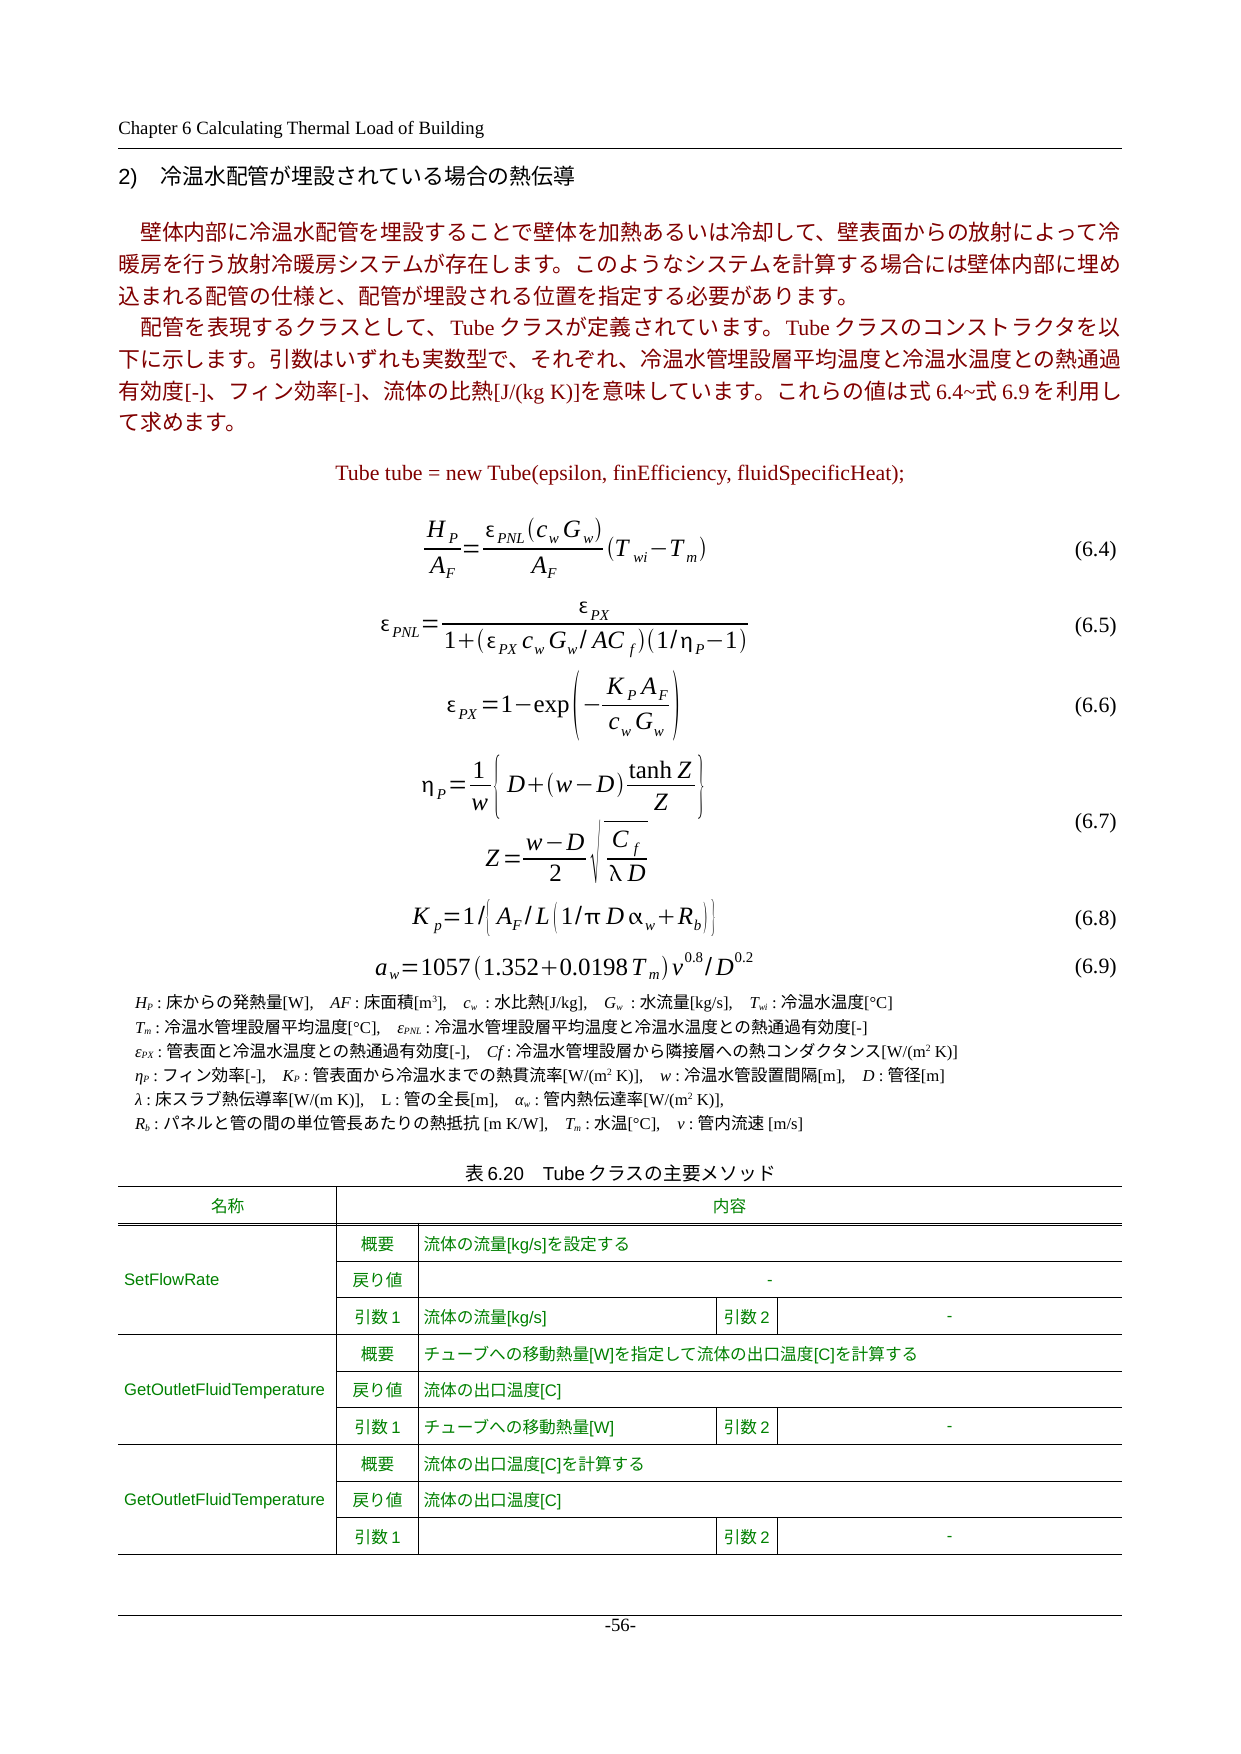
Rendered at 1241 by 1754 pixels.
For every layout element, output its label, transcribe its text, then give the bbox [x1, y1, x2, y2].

table_cell 引数2 [717, 1298, 777, 1334]
table_header (6.9) [1010, 943, 1122, 989]
table_header [118, 510, 1010, 588]
table_header [118, 894, 1010, 943]
table_cell GetOutletFluidTemperature [118, 1445, 336, 1554]
text 配管を表現するクラスとして、Tubeクラスが定義されています。Tubeクラスのコンストラクタを以下に示します。引数はいずれも実数型で、それぞれ、冷温水管埋設層平均温度と冷温水温度との熱通過有効度[-]、フィン効率[-]、流体の比熱[J/(kg K)]を意味しています。これらの値は式6.4~式6.9を利用して求めます。 [118, 310, 1122, 437]
table_cell 戻り値 [337, 1372, 418, 1407]
table_cell 概要 [337, 1226, 418, 1261]
table_cell 引数2 [717, 1518, 777, 1554]
table_cell - [778, 1518, 1122, 1554]
table_cell 流体の流量[kg/s] [419, 1298, 716, 1334]
text εPX : 管表面と冷温水温度との熱通過有効度[-], Cf : 冷温水管埋設層から隣接層への熱コンダクタンス[W/(m2 K)] [118, 1038, 1122, 1062]
text 壁体内部に冷温水配管を埋設することで壁体を加熱あるいは冷却して、壁表面からの放射によって冷暖房を行う放射冷暖房システムが存在します。このようなシステムを計算する場合には壁体内部に埋め込まれる配管の仕様と、配管が埋設される位置を指定する必要があります。 [118, 215, 1122, 310]
table_cell 流体の出口温度[C] [419, 1372, 1122, 1407]
table_header (6.5) [1010, 588, 1122, 663]
table_cell SetFlowRate [118, 1226, 336, 1334]
table_cell 流体の出口温度[C]を計算する [419, 1445, 1122, 1481]
table_header (6.6) [1010, 663, 1122, 748]
table_header (6.8) [1010, 894, 1122, 943]
table_cell 戻り値 [337, 1482, 418, 1517]
table_cell 引数1 [337, 1408, 418, 1444]
table_cell 引数1 [337, 1298, 418, 1334]
text λ : 床スラブ熱伝導率[W/(m K)], L : 管の全長[m], αw : 管内熱伝達率[W/(m2 K)], [118, 1086, 1122, 1110]
table_cell 流体の流量[kg/s]を設定する [419, 1226, 1122, 1261]
subtitle 冷温水配管が埋設されている場合の熱伝導 [118, 159, 1122, 191]
table_cell 流体の出口温度[C] [419, 1482, 1122, 1517]
table_cell 戻り値 [337, 1262, 418, 1297]
table_header [118, 663, 1010, 748]
text 表6.20 Tubeクラスの主要メソッド [118, 1159, 1122, 1186]
table_cell チューブへの移動熱量[W] [419, 1408, 716, 1444]
table_header (6.4) [1010, 510, 1122, 588]
table_header [118, 943, 1010, 989]
table_header 名称 [118, 1187, 336, 1223]
table_cell 概要 [337, 1445, 418, 1481]
table_cell 引数1 [337, 1518, 418, 1554]
table_cell チューブへの移動熱量[W]を指定して流体の出口温度[C]を計算する [419, 1335, 1122, 1371]
table_cell 概要 [337, 1335, 418, 1371]
table_header [118, 588, 1010, 663]
table_cell - [778, 1298, 1122, 1334]
table_header 内容 [337, 1187, 1122, 1223]
text HP : 床からの発熱量[W], AF : 床面積[m3], cw : 水比熱[J/kg], Gw : 水流量[kg/s], Twi : 冷温水温度[°C] [118, 989, 1122, 1014]
table_cell [419, 1518, 716, 1554]
table_cell 引数2 [717, 1408, 777, 1444]
text Tube tube = new Tube(epsilon, finEfficiency, fluidSpecificHeat); [118, 461, 1122, 486]
table_header [118, 748, 1010, 893]
text Rb : パネルと管の間の単位管長あたりの熱抵抗 [m K/W], Tm : 水温[°C], v : 管内流速 [m/s] [118, 1110, 1122, 1134]
text ηP : フィン効率[-], KP : 管表面から冷温水までの熱貫流率[W/(m2 K)], w : 冷温水管設置間隔[m], D : 管径[m] [118, 1062, 1122, 1086]
table_cell GetOutletFluidTemperature [118, 1335, 336, 1444]
text Tm : 冷温水管埋設層平均温度[°C], εPNL : 冷温水管埋設層平均温度と冷温水温度との熱通過有効度[-] [118, 1014, 1122, 1038]
table_header (6.7) [1010, 748, 1122, 893]
table_cell - [419, 1262, 1122, 1297]
table_cell - [778, 1408, 1122, 1444]
